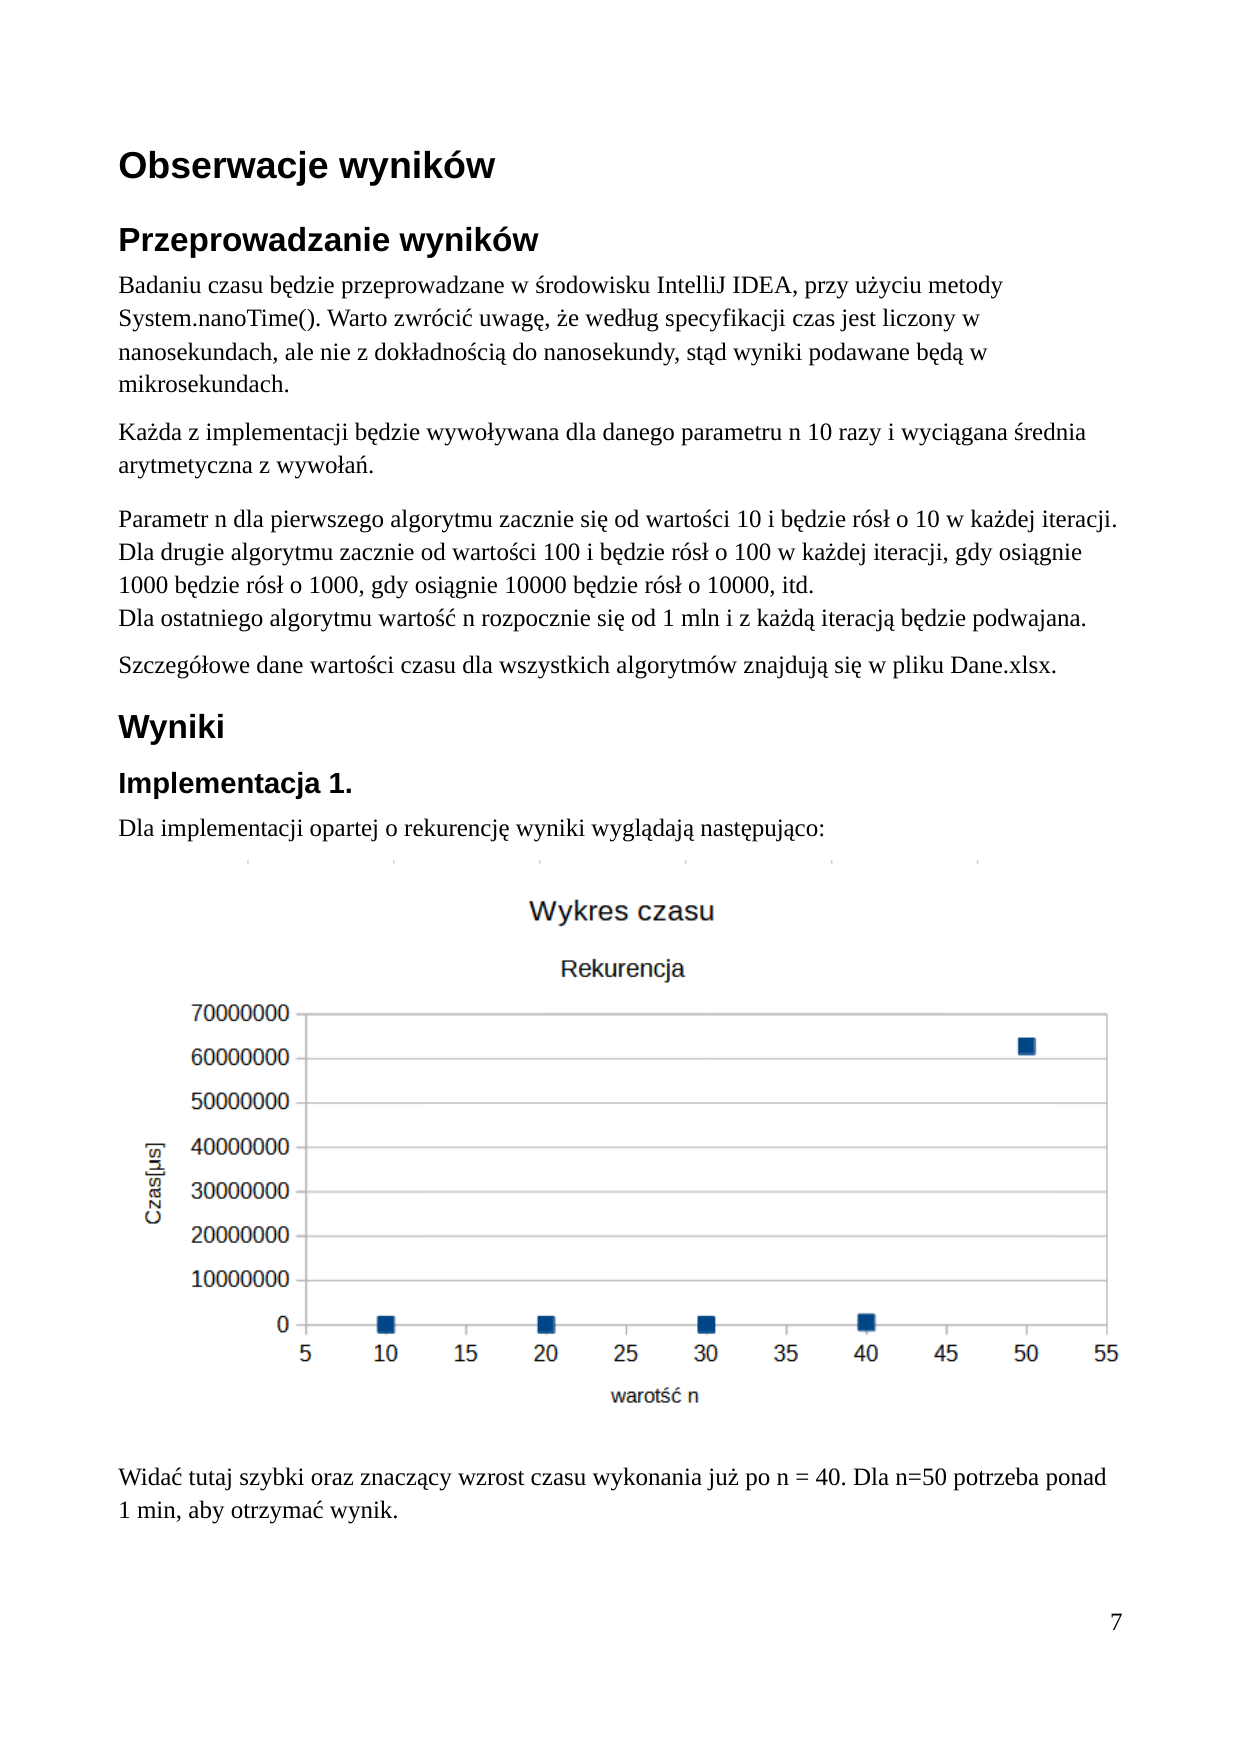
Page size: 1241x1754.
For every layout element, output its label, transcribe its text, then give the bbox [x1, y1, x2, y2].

text Szczegółowe dane wartości czasu dla wszystkich algorytmów znajdują się w pliku Dane.xlsx. [118, 650, 1122, 679]
subtitle Implementacja 1. [118, 767, 1122, 800]
text Dla implementacji opartej o rekurencję wyniki wyglądają następująco: [118, 813, 1122, 841]
text Każda z implementacji będzie wywoływana dla danego parametru n 10 razy i wyciągana średnia arytmetyczna z wywołań. [118, 417, 1122, 479]
text Parametr n dla pierwszego algorytmu zacznie się od wartości 10 i będzie rósł o 10 w każdej iteracji. Dla drugie algorytmu zacznie od wartości 100 i będzie rósł o 100 w każdej iteracji, gdy osiągnie 1000 będzie rósł o 1000, gdy osiągnie 10000 będzie rósł o 10000, itd. Dla ostatniego algorytmu wartość n rozpocznie się od 1 mln i z każdą iteracją będzie podwajana. [118, 504, 1122, 632]
text Widać tutaj szybki oraz znaczący wzrost czasu wykonania już po n = 40. Dla n=50 potrzeba ponad 1 min, aby otrzymać wynik. [118, 1440, 1122, 1524]
subtitle Obserwacje wyników [118, 143, 1122, 186]
subtitle Przeprowadzanie wyników [118, 219, 1122, 258]
subtitle Wyniki [118, 707, 1122, 745]
picture [118, 860, 1123, 1440]
text Badaniu czasu będzie przeprowadzane w środowisku IntelliJ IDEA, przy użyciu metody System.nanoTime(). Warto zwrócić uwagę, że według specyfikacji czas jest liczony w nanosekundach, ale nie z dokładnością do nanosekundy, stąd wyniki podawane będą w mikrosekundach. [118, 271, 1122, 398]
